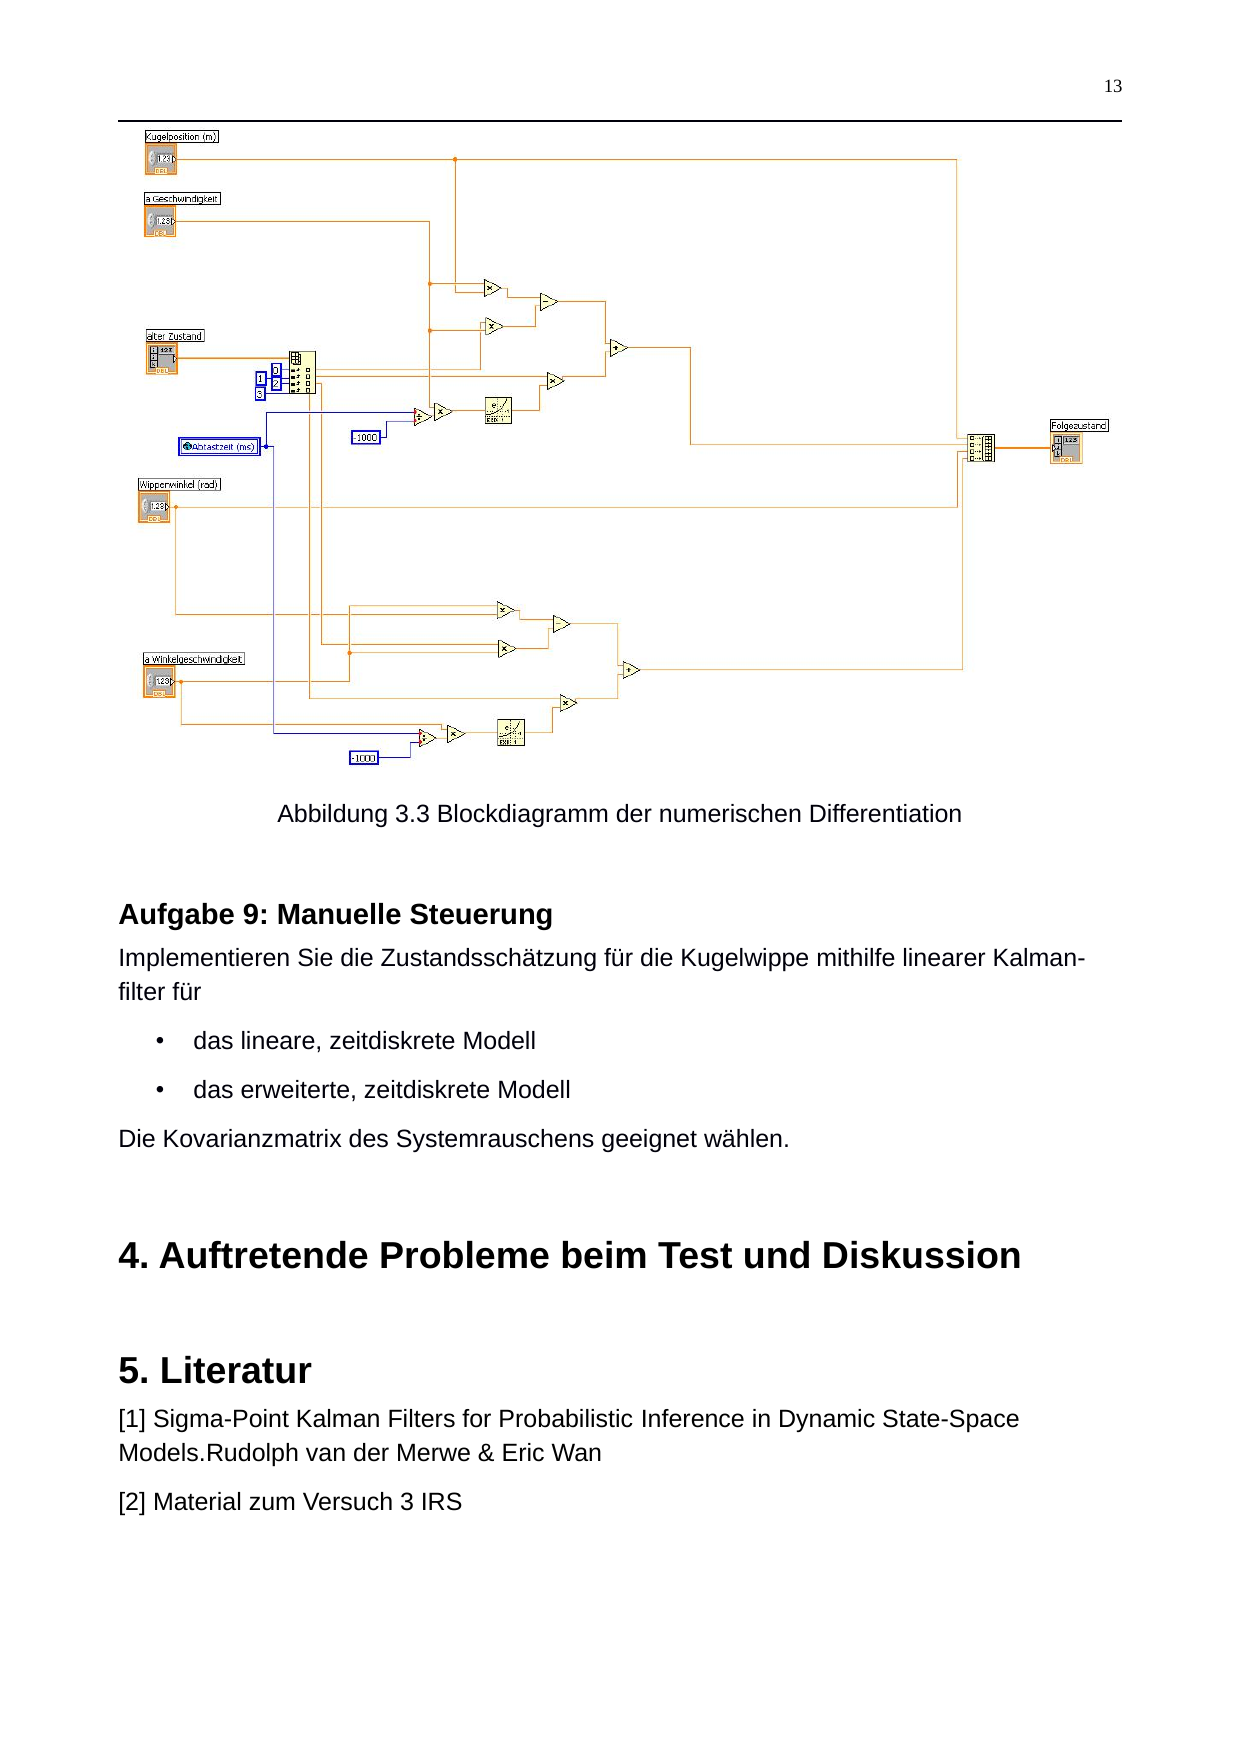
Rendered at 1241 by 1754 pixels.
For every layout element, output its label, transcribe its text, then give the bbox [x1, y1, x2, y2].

text [1] Sigma-Point Kalman Filters for Probabilistic Inference in Dynamic State-Space Models.Rudolph van der Merwe & Eric Wan [118, 1404, 1122, 1467]
list das erweiterte, zeitdiskrete Modell [156, 1075, 1122, 1104]
text [2] Material zum Versuch 3 IRS [118, 1487, 1122, 1516]
title Aufgabe 9: Manuelle Steuerung [118, 897, 1122, 931]
title 5. Literatur [118, 1348, 1122, 1391]
title 4. Auftretende Probleme beim Test und Diskussion [118, 1233, 1122, 1276]
list das lineare, zeitdiskrete Modell [156, 1026, 1122, 1055]
text Die Kovarianzmatrix des Systemrauschens geeignet wählen. [118, 1124, 1122, 1153]
picture [118, 121, 1123, 779]
text Implementieren Sie die Zustandsschätzung für die Kugelwippe mithilfe linearer Kalman-filter für [118, 942, 1122, 1006]
text Abbildung 3.3 Blockdiagramm der numerischen Differentiation [118, 799, 1122, 828]
